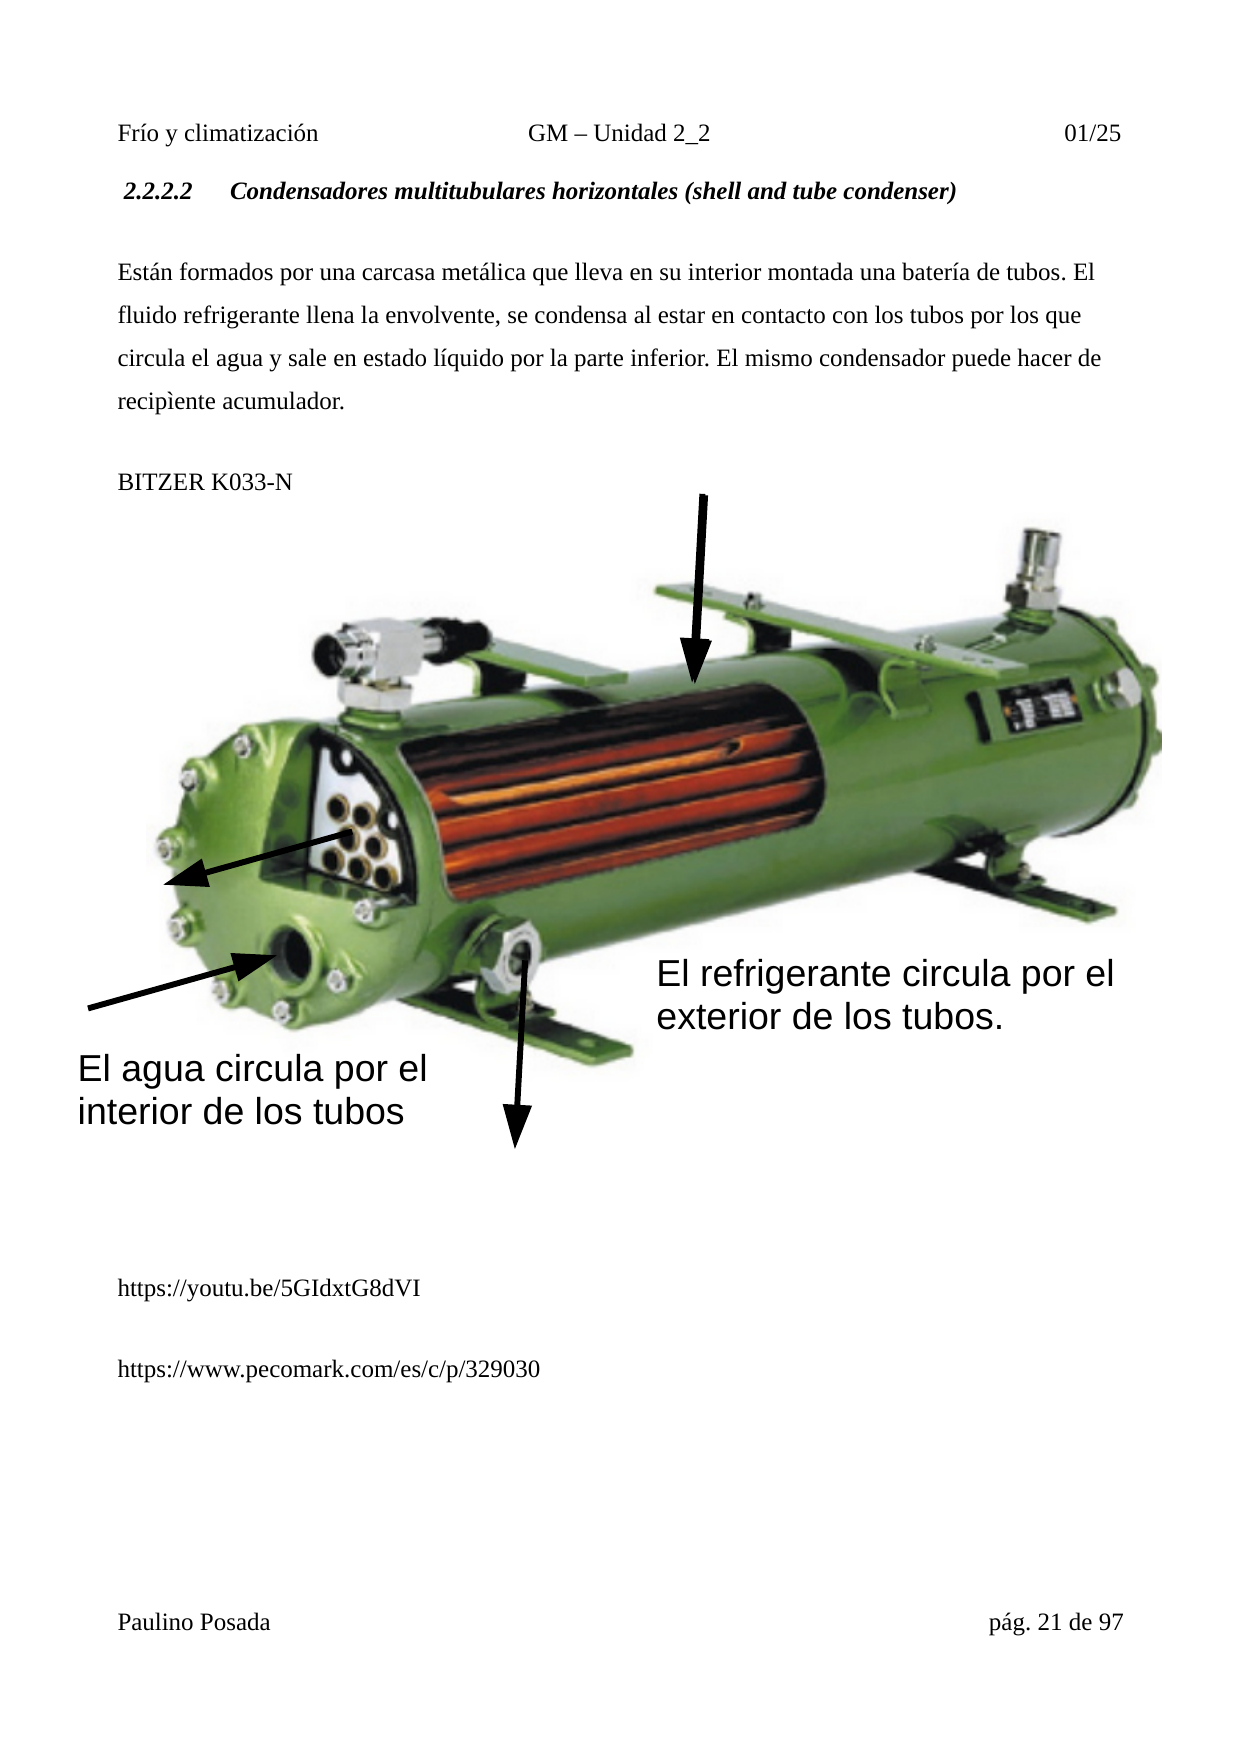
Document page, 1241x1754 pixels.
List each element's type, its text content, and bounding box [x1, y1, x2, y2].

text BITZER K033-N [117, 467, 1123, 496]
picture [146, 497, 1162, 1089]
text Están formados por una carcasa metálica que lleva en su interior montada una batería de tubos. El fluido refrigerante llena la envolvente, se condensa al estar en contacto con los tubos por los que circula el agua y sale en estado líquido por la parte inferior. El mismo condensador puede hacer de recipìente acumulador. [117, 257, 1123, 415]
text https://youtu.be/5GIdxtG8dVI [117, 1273, 1123, 1302]
picture [147, 1063, 157, 1079]
text https://www.pecomark.com/es/c/p/329030 [117, 1354, 1123, 1383]
picture [146, 1078, 157, 1086]
subtitle Condensadores multitubulares horizontales (shell and tube condenser) [117, 176, 1123, 205]
picture [339, 1063, 349, 1079]
